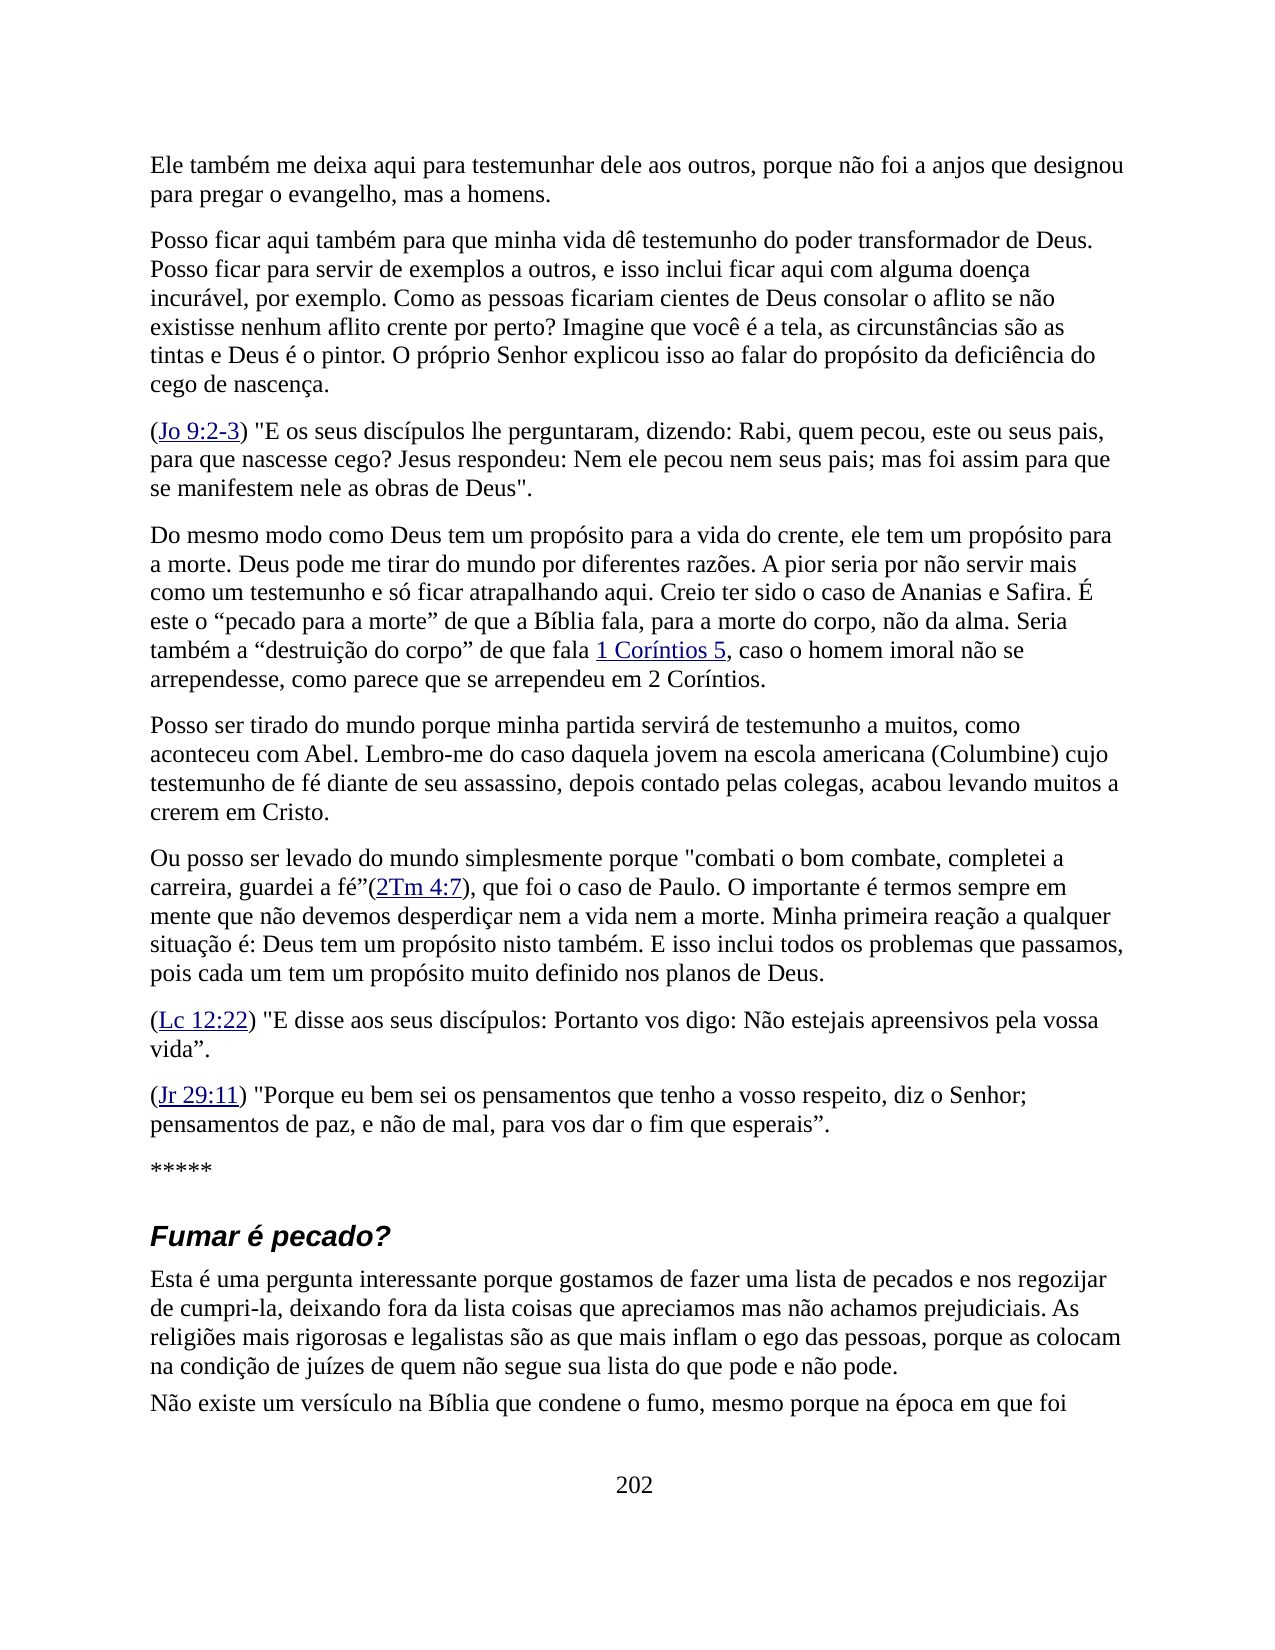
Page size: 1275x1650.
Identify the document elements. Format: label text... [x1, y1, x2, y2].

text Ele também me deixa aqui para testemunhar dele aos outros, porque não foi a anjos que designou para pregar o evangelho, mas a homens. [150, 150, 1125, 207]
text (Jr 29:11) "Porque eu bem sei os pensamentos que tenho a vosso respeito, diz o Senhor; pensamentos de paz, e não de mal, para vos dar o fim que esperais”. [150, 1080, 1125, 1138]
text Esta é uma pergunta interessante porque gostamos de fazer uma lista de pecados e nos regozijar de cumpri-la, deixando fora da lista coisas que apreciamos mas não achamos prejudiciais. As religiões mais rigorosas e legalistas são as que mais inflam o ego das pessoas, porque as colocam na condição de juízes de quem não segue sua lista do que pode e não pode. [150, 1264, 1125, 1379]
text (Lc 12:22) "E disse aos seus discípulos: Portanto vos digo: Não estejais apreensivos pela vossa vida”. [150, 1005, 1125, 1062]
text (Jo 9:2-3) "E os seus discípulos lhe perguntaram, dizendo: Rabi, quem pecou, este ou seus pais, para que nascesse cego? Jesus respondeu: Nem ele pecou nem seus pais; mas foi assim para que se manifestem nele as obras de Deus". [150, 416, 1125, 502]
text Ou posso ser levado do mundo simplesmente porque "combati o bom combate, completei a carreira, guardei a fé”(2Tm 4:7), que foi o caso de Paulo. O importante é termos sempre em mente que não devemos desperdiçar nem a vida nem a morte. Minha primeira reação a qualquer situação é: Deus tem um propósito nisto também. E isso inclui todos os problemas que passamos, pois cada um tem um propósito muito definido nos planos de Deus. [150, 843, 1125, 987]
text Do mesmo modo como Deus tem um propósito para a vida do crente, ele tem um propósito para a morte. Deus pode me tirar do mundo por diferentes razões. A pior seria por não servir mais como um testemunho e só ficar atrapalhando aqui. Creio ter sido o caso de Ananias e Safira. É este o “pecado para a morte” de que a Bíblia fala, para a morte do corpo, não da alma. Seria também a “destruição do corpo” de que fala 1 Coríntios 5, caso o homem imoral não se arrependesse, como parece que se arrependeu em 2 Coríntios. [150, 520, 1125, 692]
text Não existe um versículo na Bíblia que condene o fumo, mesmo porque na época em que foi [150, 1388, 1125, 1417]
text Posso ficar aqui também para que minha vida dê testemunho do poder transformador de Deus. Posso ficar para servir de exemplos a outros, e isso inclui ficar aqui com alguma doença incurável, por exemplo. Como as pessoas ficariam cientes de Deus consolar o aflito se não existisse nenhum aflito crente por perto? Imagine que você é a tela, as circunstâncias são as tintas e Deus é o pintor. O próprio Senhor explicou isso ao falar do propósito da deficiência do cego de nascença. [150, 225, 1125, 398]
text ***** [150, 1156, 1125, 1184]
text Posso ser tirado do mundo porque minha partida servirá de testemunho a muitos, como aconteceu com Abel. Lembro-me do caso daquela jovem na escola americana (Columbine) cujo testemunho de fé diante de seu assassino, depois contado pelas colegas, acabou levando muitos a crerem em Cristo. [150, 710, 1125, 825]
subtitle Fumar é pecado? [150, 1218, 1125, 1252]
